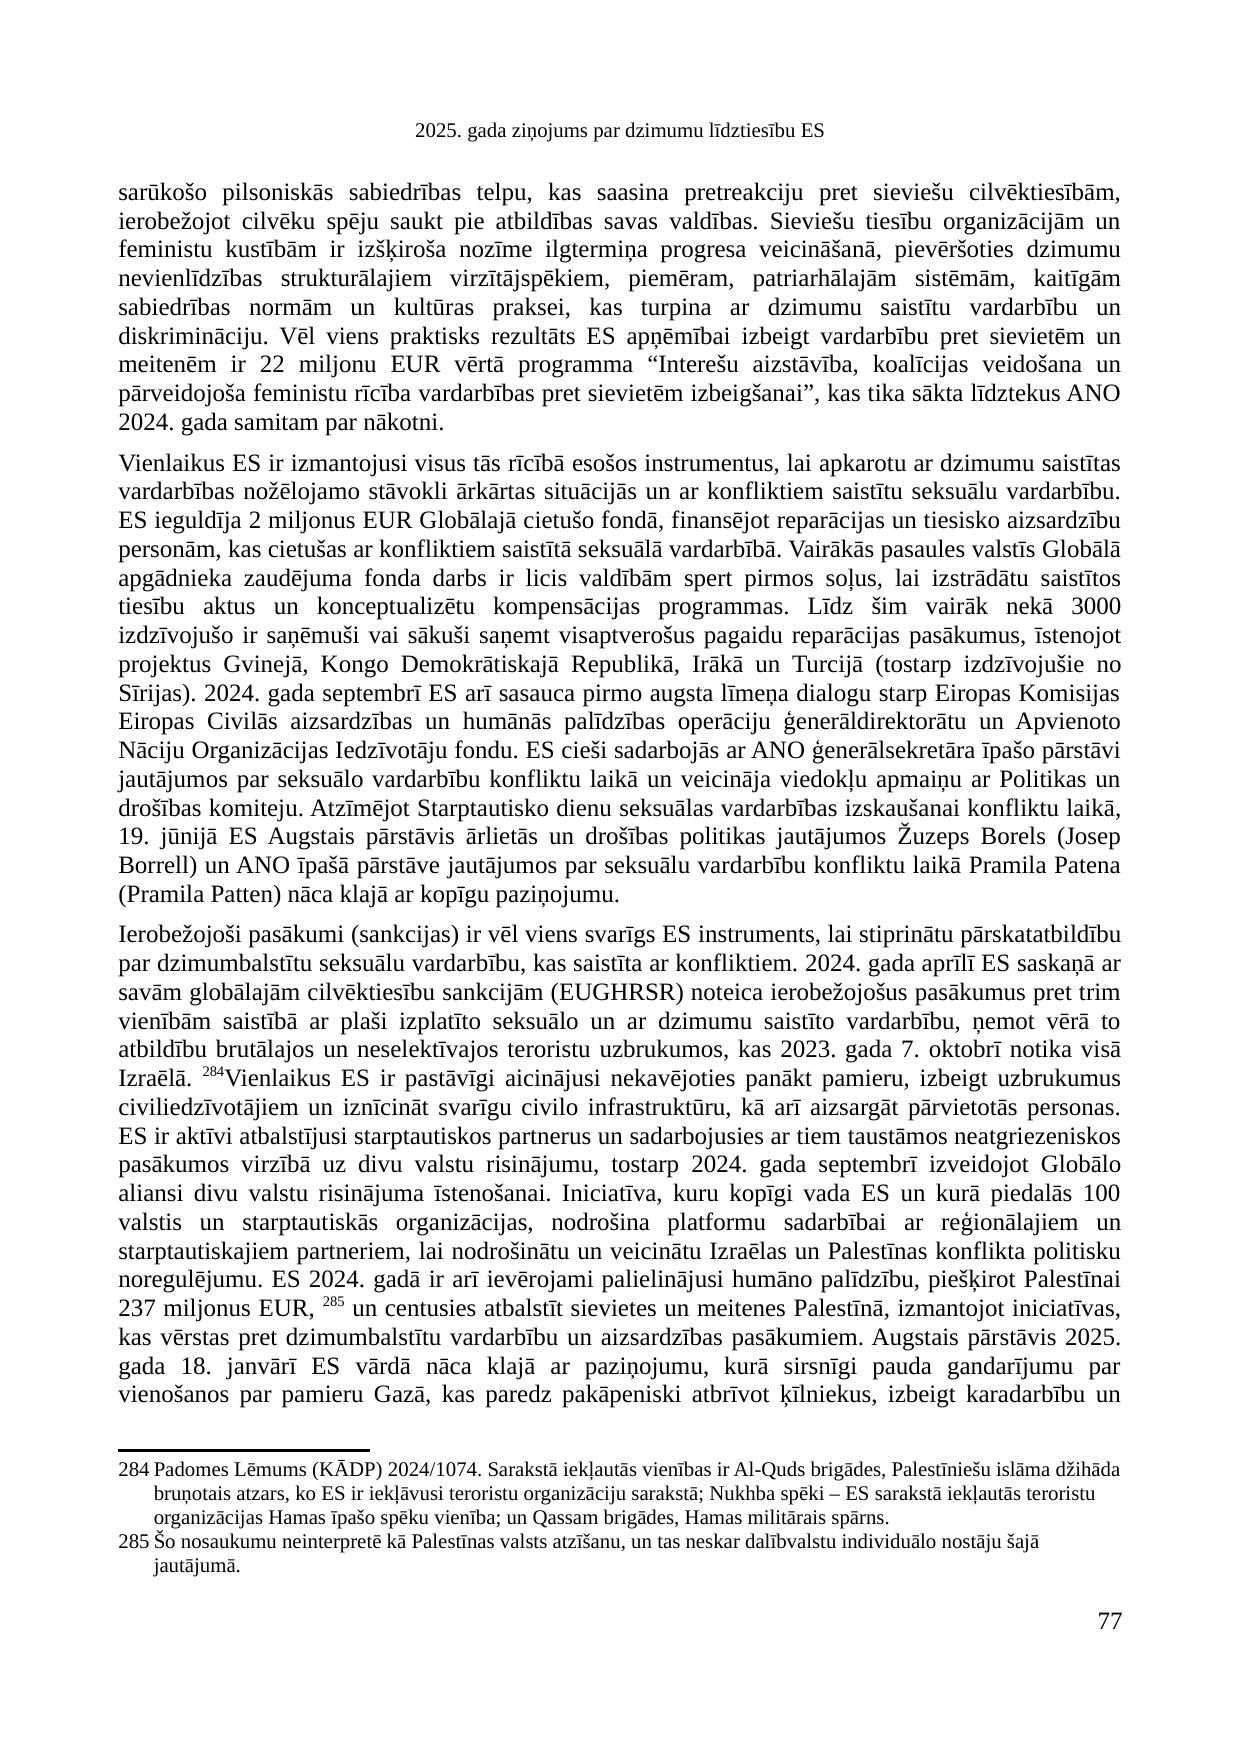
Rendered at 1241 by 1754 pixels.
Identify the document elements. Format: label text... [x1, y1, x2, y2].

text Šo nosaukumu neinterpretē kā Palestīnas valsts atzīšanu, un tas neskar dalībvalstu individuālo nostāju šajā jautājumā. [118, 1529, 1122, 1577]
text Vienlaikus ES ir izmantojusi visus tās rīcībā esošos instrumentus, lai apkarotu ar dzimumu saistītas vardarbības nožēlojamo stāvokli ārkārtas situācijās un ar konfliktiem saistītu seksuālu vardarbību. ES ieguldīja 2 miljonus EUR Globālajā cietušo fondā, finansējot reparācijas un tiesisko aizsardzību personām, kas cietušas ar konfliktiem saistītā seksuālā vardarbībā. Vairākās pasaules valstīs Globālā apgādnieka zaudējuma fonda darbs ir licis valdībām spert pirmos soļus, lai izstrādātu saistītos tiesību aktus un konceptualizētu kompensācijas programmas. Līdz šim vairāk nekā 3000 izdzīvojušo ir saņēmuši vai sākuši saņemt visaptverošus pagaidu reparācijas pasākumus, īstenojot projektus Gvinejā, Kongo Demokrātiskajā Republikā, Irākā un Turcijā (tostarp izdzīvojušie no Sīrijas). 2024. gada septembrī ES arī sasauca pirmo augsta līmeņa dialogu starp Eiropas Komisijas Eiropas Civilās aizsardzības un humānās palīdzības operāciju ģenerāldirektorātu un Apvienoto Nāciju Organizācijas Iedzīvotāju fondu. ES cieši sadarbojās ar ANO ģenerālsekretāra īpašo pārstāvi jautājumos par seksuālo vardarbību konfliktu laikā un veicināja viedokļu apmaiņu ar Politikas un drošības komiteju. Atzīmējot Starptautisko dienu seksuālas vardarbības izskaušanai konfliktu laikā, 19. jūnijā ES Augstais pārstāvis ārlietās un drošības politikas jautājumos Žuzeps Borels (Josep Borrell) un ANO īpašā pārstāve jautājumos par seksuālu vardarbību konfliktu laikā Pramila Patena (Pramila Patten) nāca klajā ar kopīgu paziņojumu. [118, 448, 1122, 908]
text Padomes Lēmums (KĀDP) 2024/1074. Sarakstā iekļautās vienības ir Al-Quds brigādes, Palestīniešu islāma džihāda bruņotais atzars, ko ES ir iekļāvusi teroristu organizāciju sarakstā; Nukhba spēki – ES sarakstā iekļautās teroristu organizācijas Hamas īpašo spēku vienība; un Qassam brigādes, Hamas militārais spārns. [118, 1457, 1122, 1529]
text Ierobežojoši pasākumi (sankcijas) ir vēl viens svarīgs ES instruments, lai stiprinātu pārskatatbildību par dzimumbalstītu seksuālu vardarbību, kas saistīta ar konfliktiem. 2024. gada aprīlī ES saskaņā ar savām globālajām cilvēktiesību sankcijām (EUGHRSR) noteica ierobežojošus pasākumus pret trim vienībām saistībā ar plaši izplatīto seksuālo un ar dzimumu saistīto vardarbību, ņemot vērā to atbildību brutālajos un neselektīvajos teroristu uzbrukumos, kas 2023. gada 7. oktobrī notika visā Izraēlā. Vienlaikus ES ir pastāvīgi aicinājusi nekavējoties panākt pamieru, izbeigt uzbrukumus civiliedzīvotājiem un iznīcināt svarīgu civilo infrastruktūru, kā arī aizsargāt pārvietotās personas. ES ir aktīvi atbalstījusi starptautiskos partnerus un sadarbojusies ar tiem taustāmos neatgriezeniskos pasākumos virzībā uz divu valstu risinājumu, tostarp 2024. gada septembrī izveidojot Globālo aliansi divu valstu risinājuma īstenošanai. Iniciatīva, kuru kopīgi vada ES un kurā piedalās 100 valstis un starptautiskās organizācijas, nodrošina platformu sadarbībai ar reģionālajiem un starptautiskajiem partneriem, lai nodrošinātu un veicinātu Izraēlas un Palestīnas konflikta politisku noregulējumu. ES 2024. gadā ir arī ievērojami palielinājusi humāno palīdzību, piešķirot Palestīnai 237 miljonus EUR, un centusies atbalstīt sievietes un meitenes Palestīnā, izmantojot iniciatīvas, kas vērstas pret dzimumbalstītu vardarbību un aizsardzības pasākumiem. Augstais pārstāvis 2025. gada 18. janvārī ES vārdā nāca klajā ar paziņojumu, kurā sirsnīgi pauda gandarījumu par vienošanos par pamieru Gazā, kas paredz pakāpeniski atbrīvot ķīlniekus, izbeigt karadarbību un [118, 919, 1122, 1408]
text sarūkošo pilsoniskās sabiedrības telpu, kas saasina pretreakciju pret sieviešu cilvēktiesībām, ierobežojot cilvēku spēju saukt pie atbildības savas valdības. Sieviešu tiesību organizācijām un feministu kustībām ir izšķiroša nozīme ilgtermiņa progresa veicināšanā, pievēršoties dzimumu nevienlīdzības strukturālajiem virzītājspēkiem, piemēram, patriarhālajām sistēmām, kaitīgām sabiedrības normām un kultūras praksei, kas turpina ar dzimumu saistītu vardarbību un diskrimināciju. Vēl viens praktisks rezultāts ES apņēmībai izbeigt vardarbību pret sievietēm un meitenēm ir 22 miljonu EUR vērtā programma “Interešu aizstāvība, koalīcijas veidošana un pārveidojoša feministu rīcība vardarbības pret sievietēm izbeigšanai”, kas tika sākta līdztekus ANO 2024. gada samitam par nākotni. [118, 177, 1122, 436]
